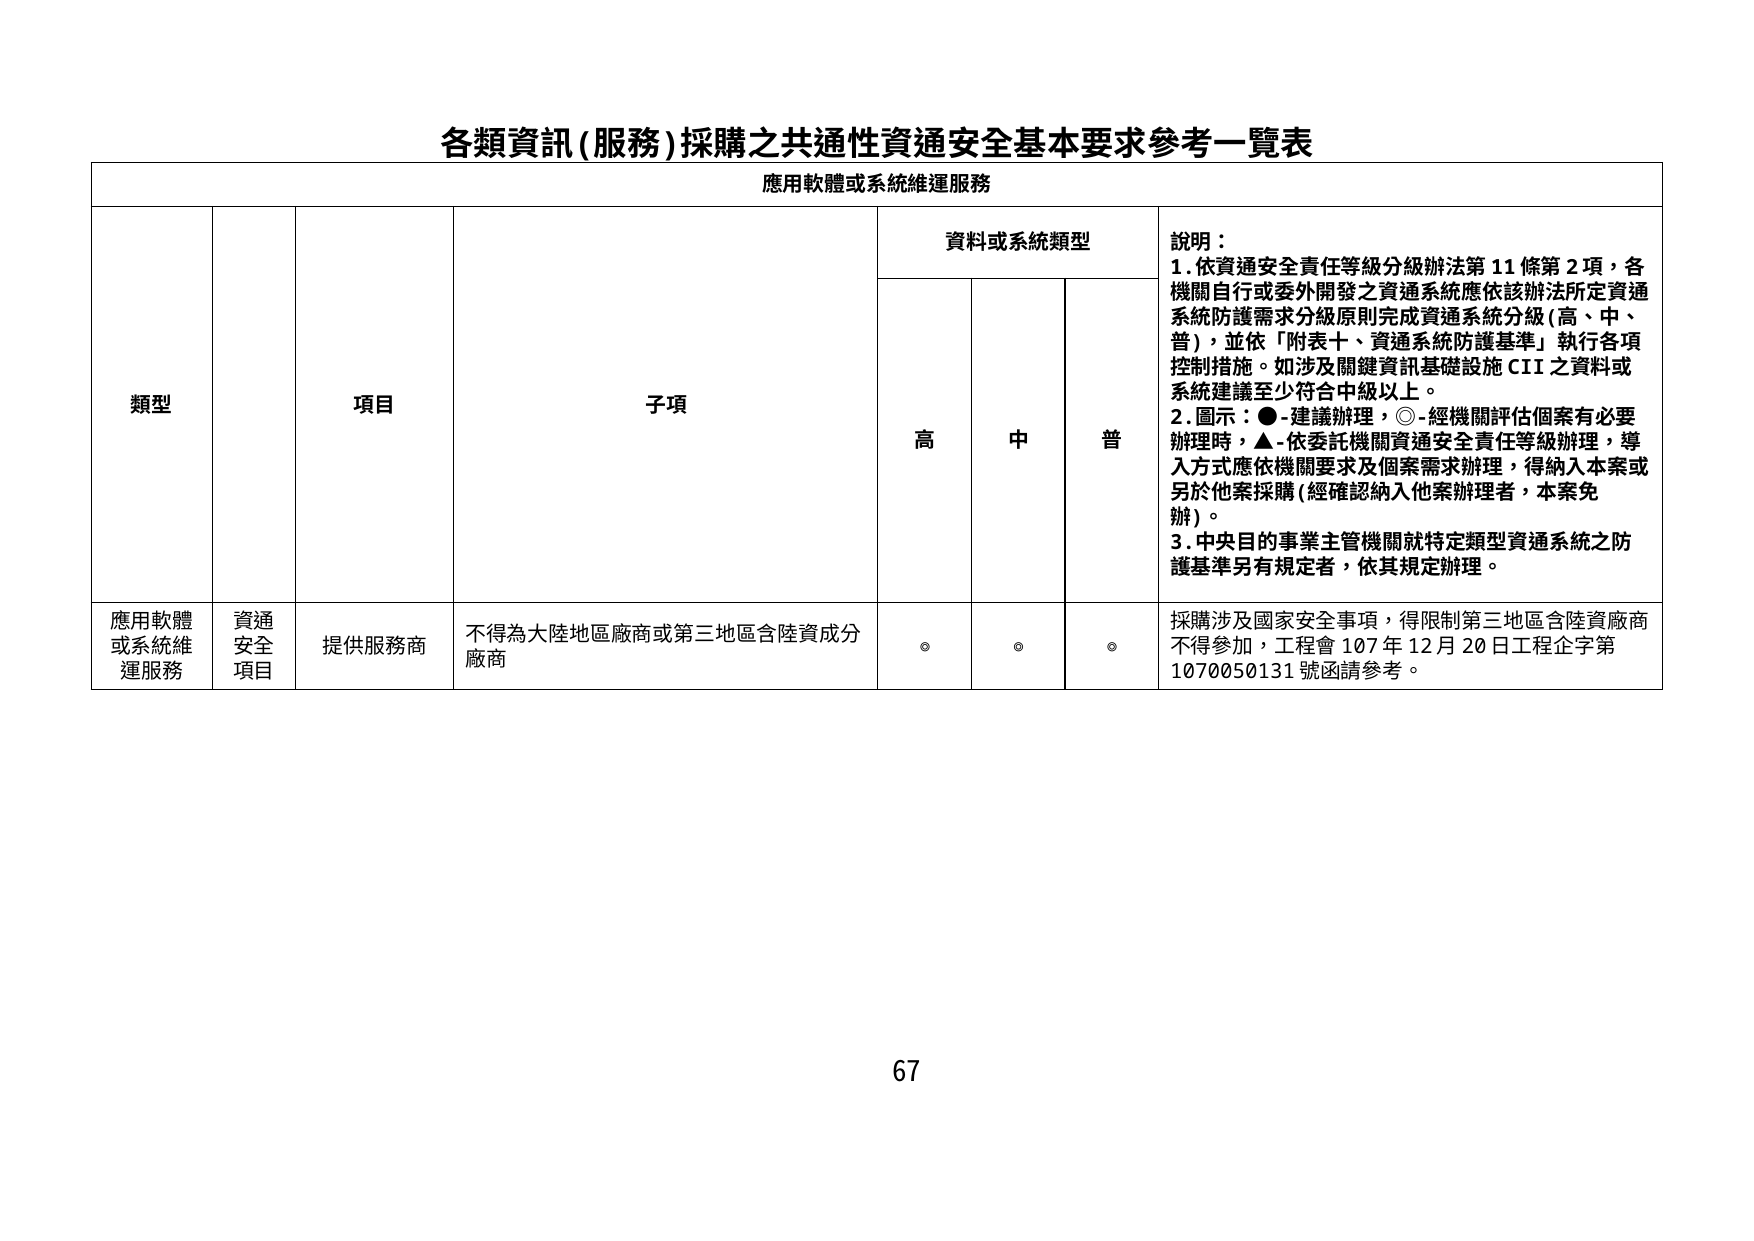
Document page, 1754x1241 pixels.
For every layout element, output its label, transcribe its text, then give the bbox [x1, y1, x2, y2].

text 各類資訊(服務)採購之共通性資通安全基本要求參考一覽表 [91, 99, 1663, 162]
table_cell 不得為大陸地區廠商或第三地區含陸資成分廠商 [454, 603, 877, 689]
table_cell 應用軟體或系統維運服務 [92, 603, 212, 689]
table_cell 資通安全項目 [213, 603, 295, 689]
table_cell 高 [878, 279, 971, 602]
table_cell 普 [1066, 279, 1158, 602]
table_cell 說明： 1.依資通安全責任等級分級辦法第11條第2項，各機關自行或委外開發之資通系統應依該辦法所定資通系統防護需求分級原則完成資通系統分級(高、中、普)，並依「附表十、資通系統防護基準」執行各項控制措施。如涉及關鍵資訊基礎設施CII之資料或系統建議至少符合中級以上。 2.圖示：●-建議辦理，◎-經機關評估個案有必要辦理時，▲-依委託機關資通安全責任等級辦理，導入方式應依機關要求及個案需求辦理，得納入本案或另於他案採購(經確認納入他案辦理者，本案免辦)。 3.中央目的事業主管機關就特定類型資通系統之防護基準另有規定者，依其規定辦理。 [1159, 207, 1662, 602]
table_cell 項目 [296, 207, 453, 602]
table_cell ◎ [972, 603, 1064, 689]
table_cell 採購涉及國家安全事項，得限制第三地區含陸資廠商不得參加，工程會107年12月20日工程企字第1070050131號函請參考。 [1159, 603, 1662, 689]
table_cell ◎ [1066, 603, 1158, 689]
table_cell 資料或系統類型 [878, 207, 1158, 278]
table_cell 提供服務商 [296, 603, 453, 689]
table_cell 類型 [92, 207, 212, 602]
table_cell 中 [972, 279, 1064, 602]
table_cell ◎ [878, 603, 971, 689]
table_header 應用軟體或系統維運服務 [92, 163, 1662, 206]
table_cell 子項 [454, 207, 877, 602]
table_cell [213, 207, 295, 602]
